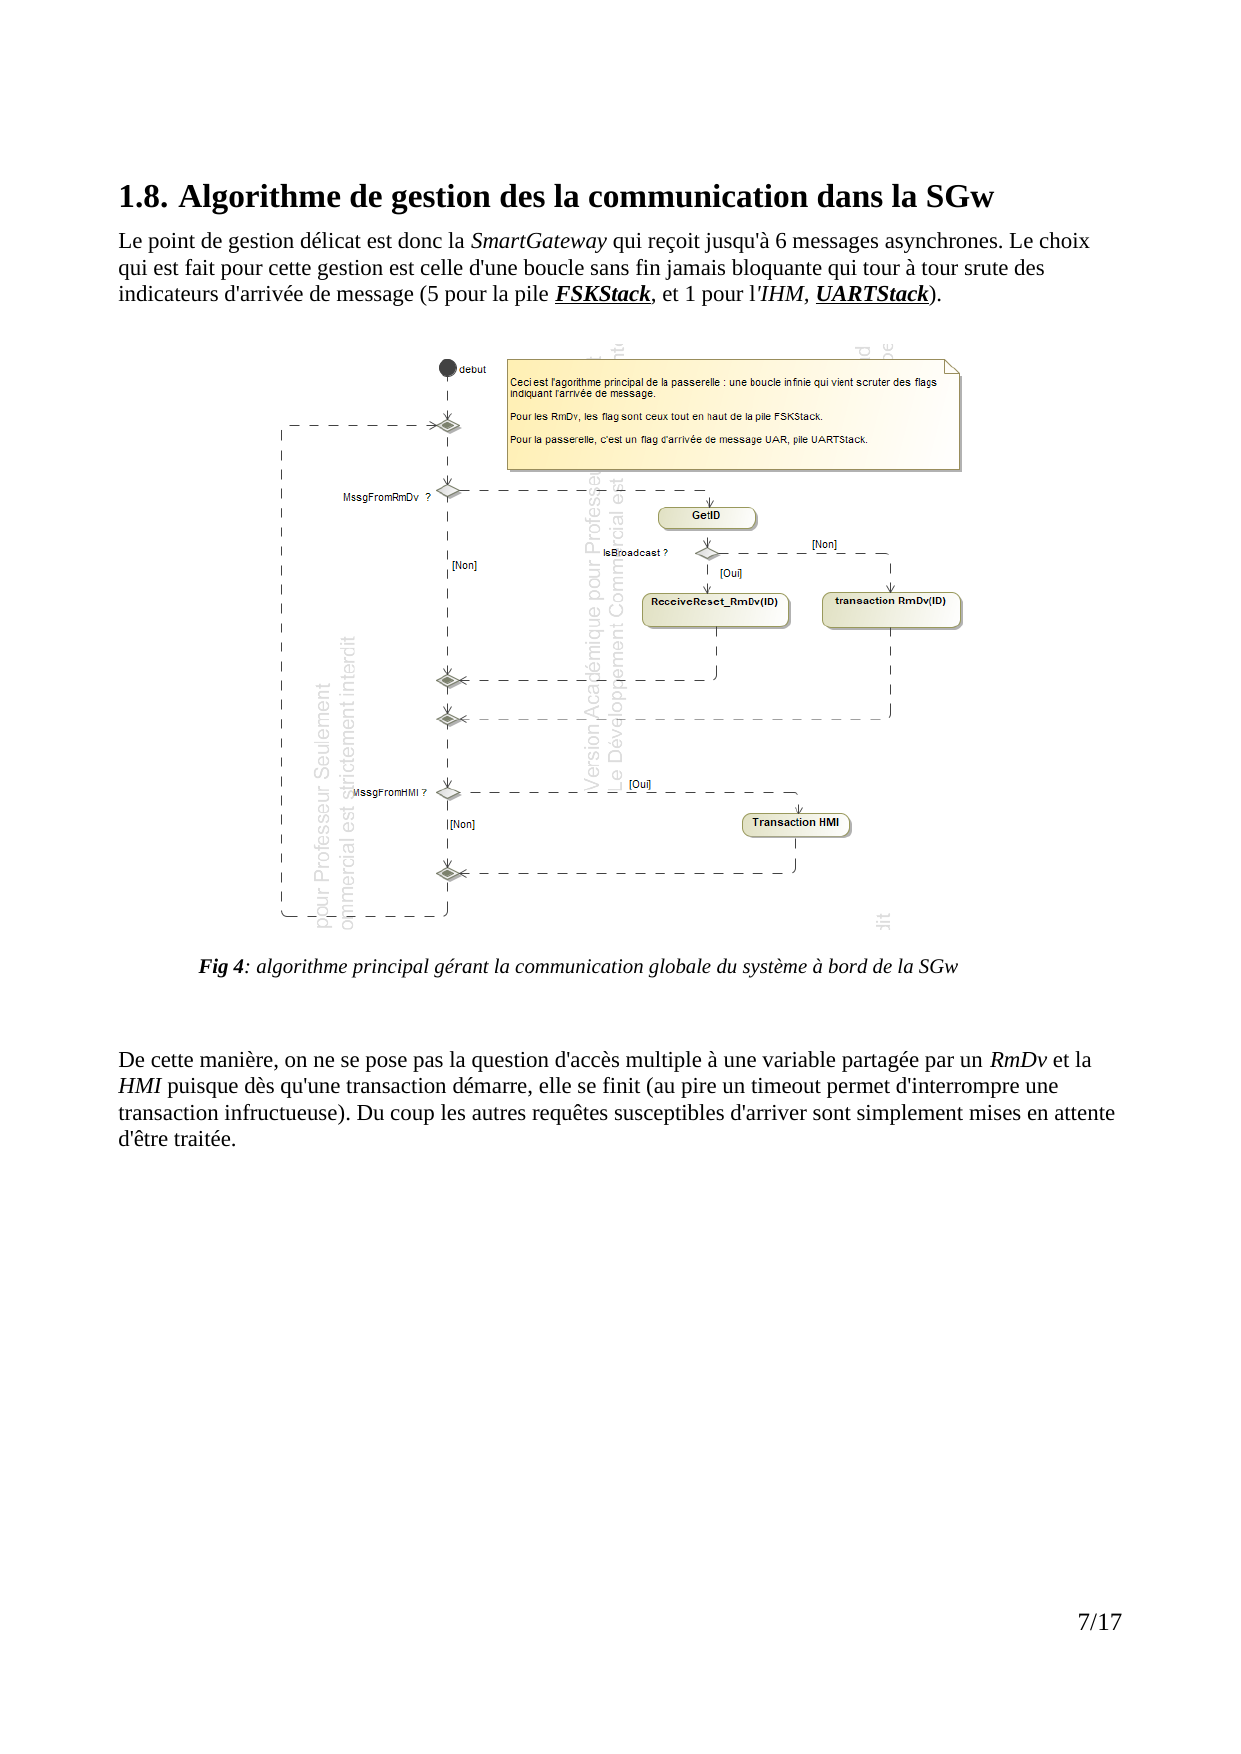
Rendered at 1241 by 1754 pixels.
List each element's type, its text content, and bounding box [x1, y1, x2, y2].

subtitle Algorithme de gestion des la communication dans la SGw [118, 176, 1122, 215]
text De cette manière, on ne se pose pas la question d'accès multiple à une variable partagée par un RmDv et la HMI puisque dès qu'une transaction démarre, elle se finit (au pire un timeout permet d'interrompre une transaction infructueuse). Du coup les autres requêtes susceptibles d'arriver sont simplement mises en attente d'être traitée. [118, 1046, 1122, 1151]
text Le point de gestion délicat est donc la SmartGateway qui reçoit jusqu'à 6 messages asynchrones. Le choix qui est fait pour cette gestion est celle d'une boucle sans fin jamais bloquante qui tour à tour srute des indicateurs d'arrivée de message (5 pour la pile FSKStack, et 1 pour l'IHM, UARTStack). [118, 227, 1122, 306]
